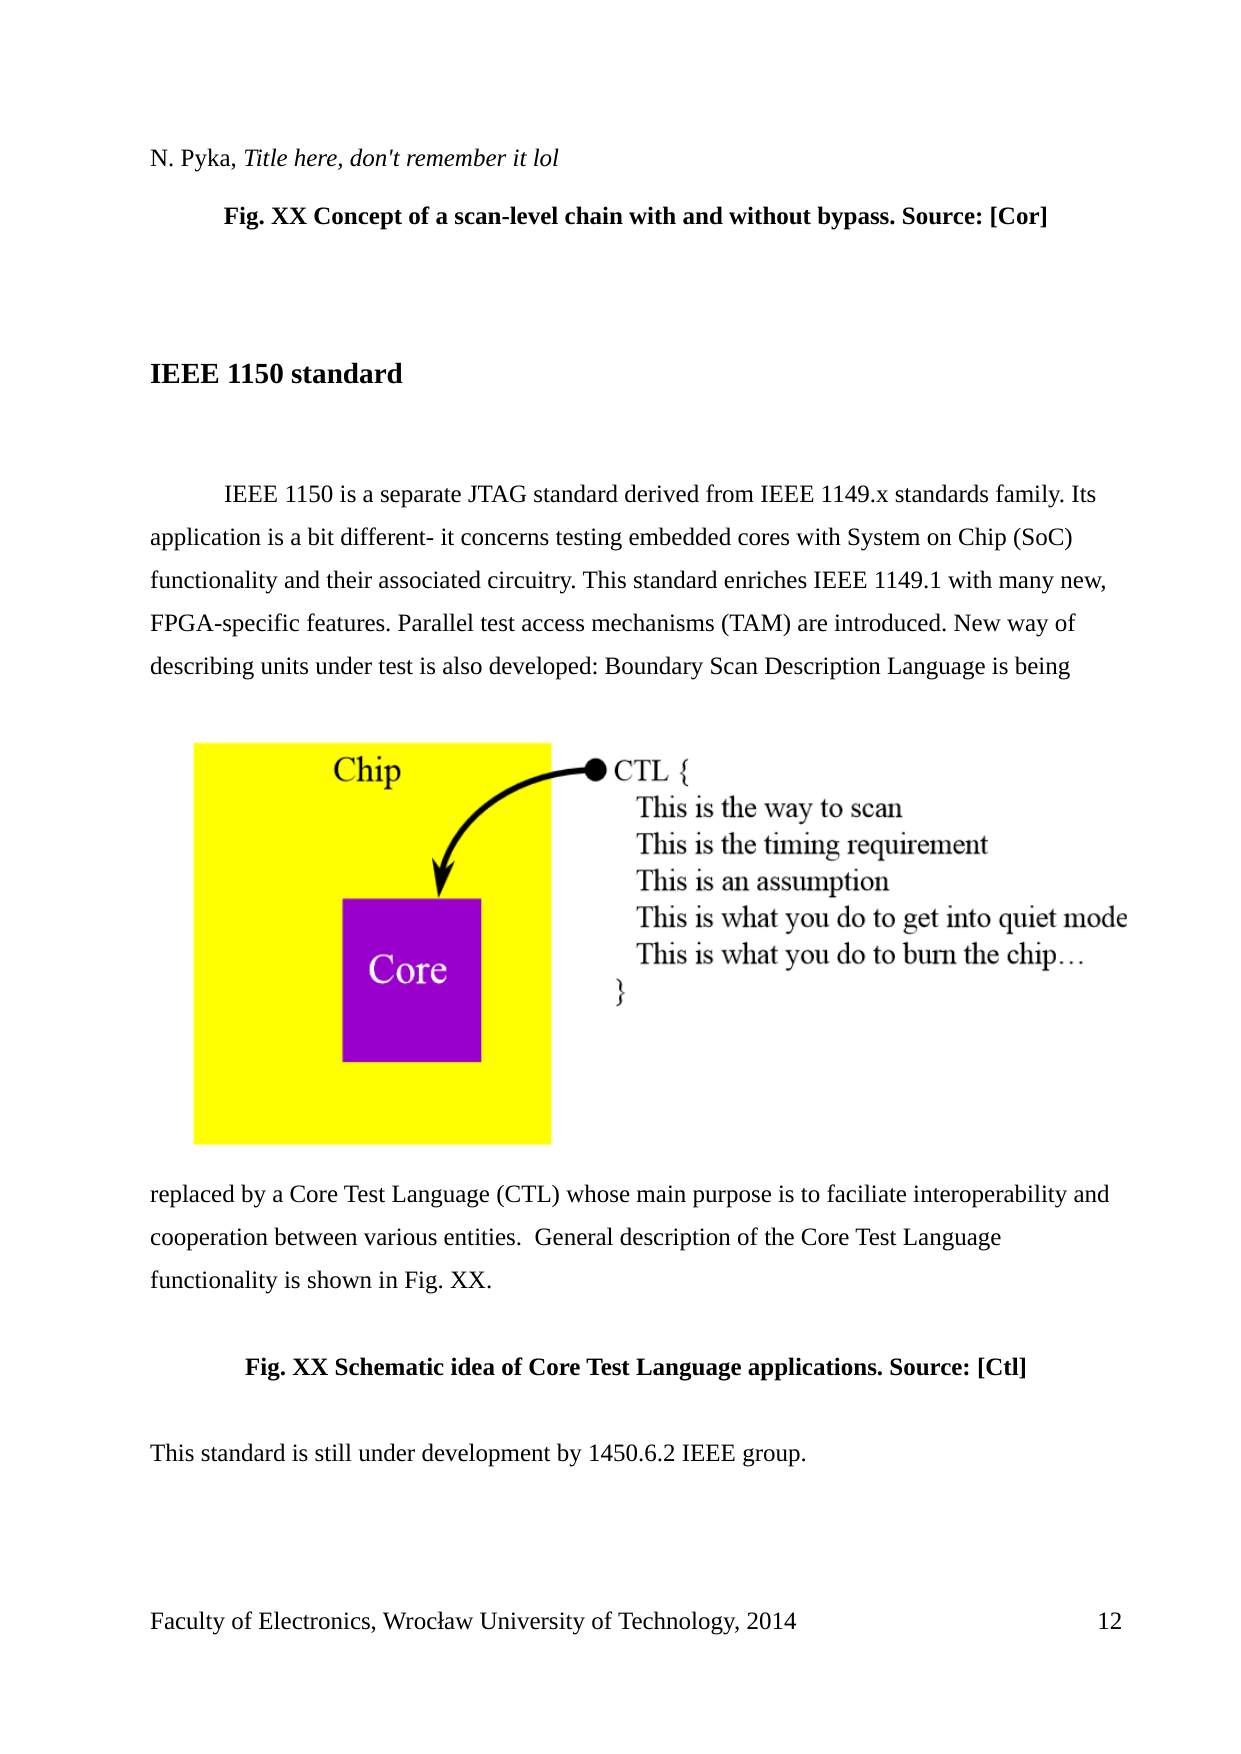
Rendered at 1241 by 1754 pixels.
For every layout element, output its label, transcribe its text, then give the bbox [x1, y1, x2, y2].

text Fig. XX Schematic idea of Core Test Language applications. Source: [Ctl] [150, 1352, 1122, 1380]
text Fig. XX Concept of a scan-level chain with and without bypass. Source: [Cor] [150, 201, 1122, 230]
picture [164, 715, 1127, 1180]
text IEEE 1150 is a separate JTAG standard derived from IEEE 1149.x standards family. Its application is a bit different- it concerns testing embedded cores with System on Chip (SoC) functionality and their associated circuitry. This standard enriches IEEE 1149.1 with many new, FPGA-specific features. Parallel test access mechanisms (TAM) are introduced. New way of describing units under test is also developed: Boundary Scan Description Language is being replaced by a Core Test Language (CTL) whose main purpose is to faciliate interoperability and cooperation between various entities. General description of the Core Test Language functionality is shown in Fig. XX. [150, 479, 1122, 1294]
text This standard is still under development by 1450.6.2 IEEE group. [150, 1438, 1122, 1467]
subtitle IEEE 1150 standard [150, 356, 1122, 389]
